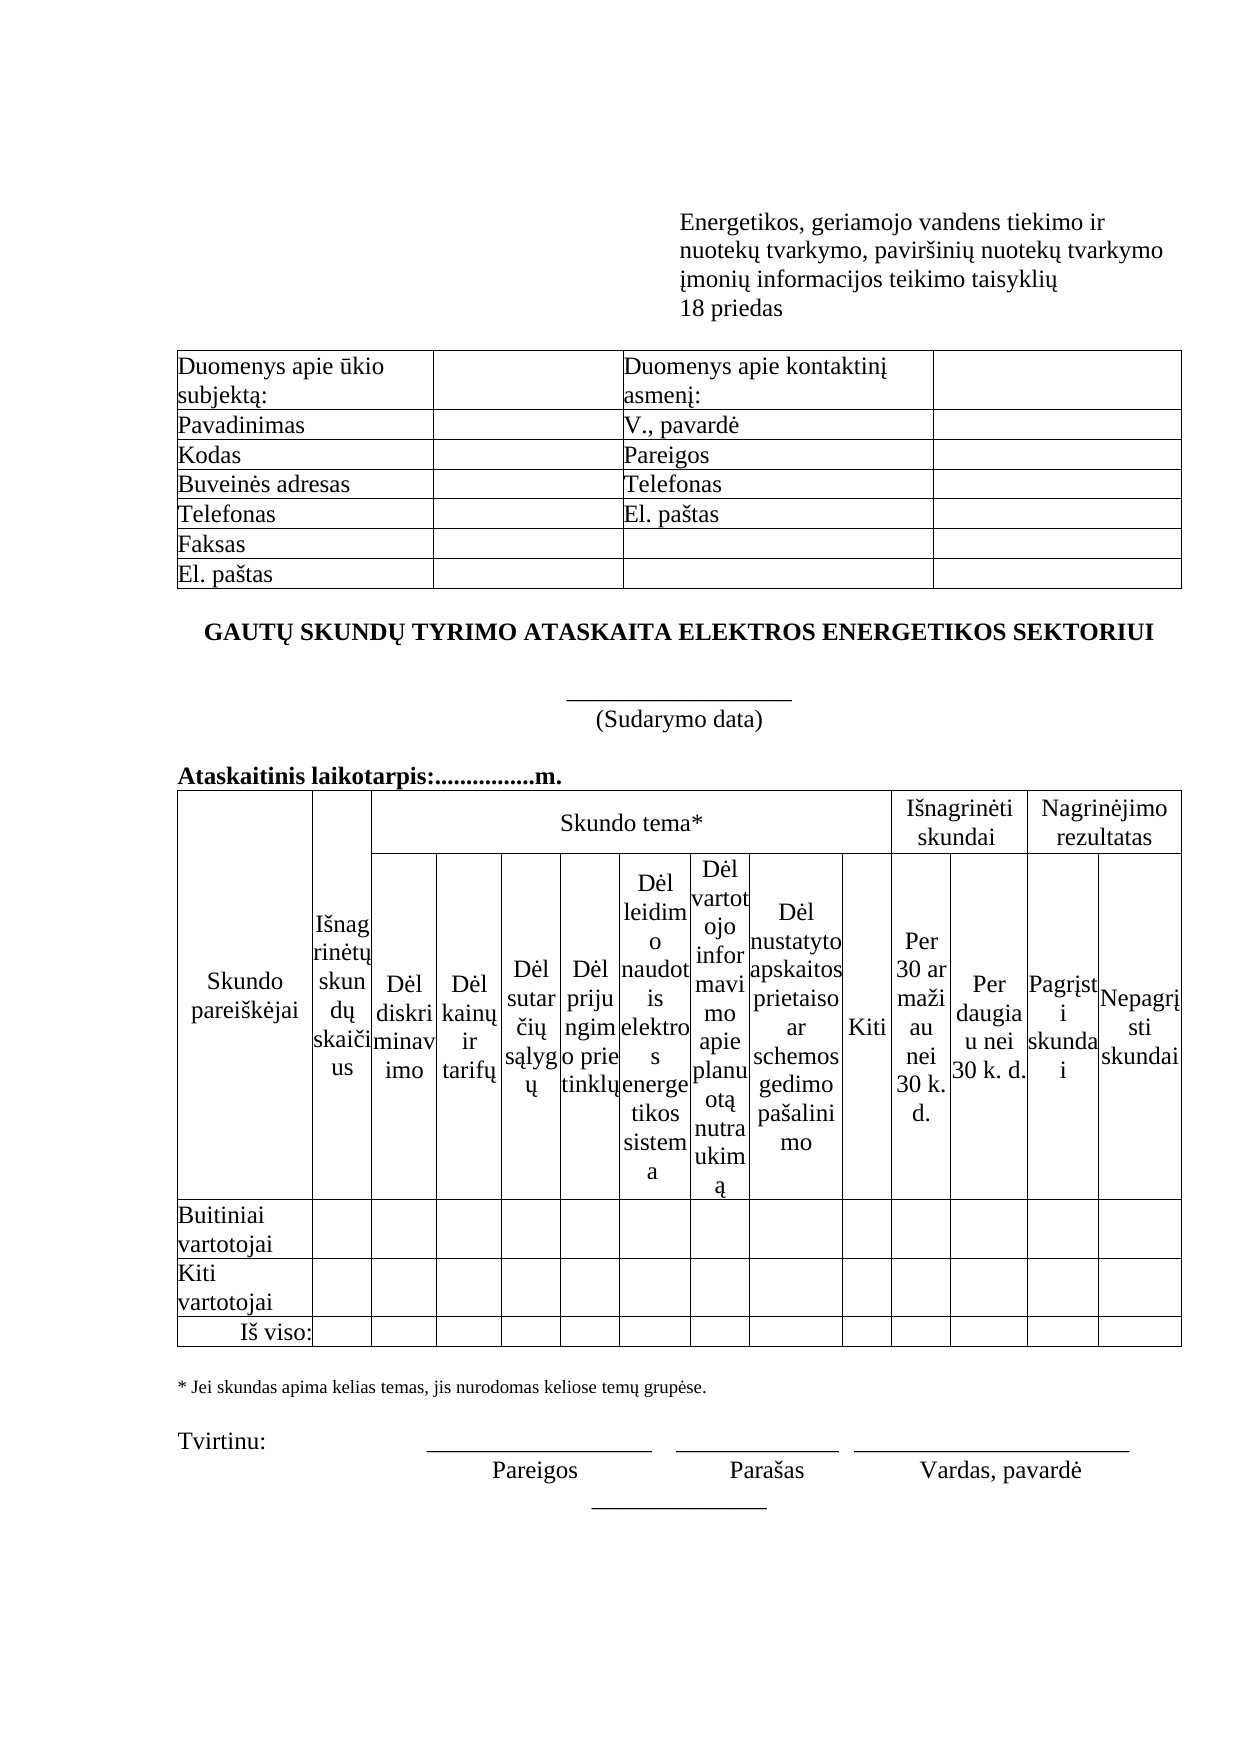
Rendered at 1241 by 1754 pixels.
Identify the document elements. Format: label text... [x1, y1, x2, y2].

table_cell [620, 1317, 690, 1346]
table_cell [624, 559, 933, 588]
table_cell Dėl leidimo naudotis elektros energetikos sistema [620, 854, 690, 1199]
table_cell [1028, 1317, 1098, 1346]
table_cell Dėl diskriminavimo [372, 854, 436, 1199]
table_cell [620, 1200, 690, 1257]
table_cell Buveinės adresas [178, 470, 433, 498]
table_cell [561, 1259, 619, 1316]
table_cell [372, 1259, 436, 1316]
text Tvirtinu: __________________ _____________ ______________________ [177, 1426, 1181, 1455]
table_cell [1028, 1259, 1098, 1316]
text __________________ [177, 675, 1181, 704]
table_cell [624, 529, 933, 558]
table_cell [502, 1200, 560, 1257]
table_cell [934, 410, 1181, 439]
table_header Išnagrinėtų skundų skaičius [313, 791, 371, 1199]
table_cell [750, 1259, 842, 1316]
table_cell [843, 1317, 891, 1346]
table_cell [750, 1317, 842, 1346]
table_cell [951, 1200, 1027, 1257]
table_cell Dėl prijungimo prie tinklų [561, 854, 619, 1199]
table_cell [934, 529, 1181, 558]
table_cell [843, 1259, 891, 1316]
table_header [434, 351, 623, 409]
table_cell El. paštas [178, 559, 433, 588]
table_cell Dėl kainų ir tarifų [437, 854, 501, 1199]
text (Sudarymo data) [177, 704, 1181, 732]
table_cell Kodas [178, 440, 433, 468]
table_cell Telefonas [178, 499, 433, 528]
table_cell [372, 1317, 436, 1346]
table_header Skundo pareiškėjai [178, 791, 312, 1199]
table_cell [691, 1200, 749, 1257]
table_cell [1099, 1259, 1181, 1316]
table_cell [434, 470, 623, 498]
table_cell Iš viso: [178, 1317, 312, 1346]
table_cell [561, 1317, 619, 1346]
table_cell [892, 1317, 950, 1346]
table_cell Kiti vartotojai [178, 1259, 312, 1316]
text 18 priedas [679, 293, 1181, 322]
table_cell [437, 1259, 501, 1316]
table_cell [313, 1259, 371, 1316]
text įmonių informacijos teikimo taisyklių [679, 264, 1181, 293]
text Energetikos, geriamojo vandens tiekimo ir [679, 207, 1181, 235]
table_cell V., pavardė [624, 410, 933, 439]
table_cell [434, 440, 623, 468]
table_cell Per 30 ar mažiau nei 30 k. d. [892, 854, 950, 1199]
table_cell [934, 559, 1181, 588]
table_cell Telefonas [624, 470, 933, 498]
table_cell El. paštas [624, 499, 933, 528]
table_cell Kiti [843, 854, 891, 1199]
table_header [934, 351, 1181, 409]
table_cell [313, 1317, 371, 1346]
text ______________ [177, 1483, 1181, 1512]
table_cell [934, 440, 1181, 468]
table_cell [620, 1259, 690, 1316]
text Ataskaitinis laikotarpis:................m. [177, 761, 1181, 790]
table_cell [691, 1317, 749, 1346]
text * Jei skundas apima kelias temas, jis nurodomas keliose temų grupėse. [177, 1376, 1181, 1397]
table_cell Per daugiau nei 30 k. d. [951, 854, 1027, 1199]
table_cell [843, 1200, 891, 1257]
table_header Išnagrinėti skundai [892, 791, 1027, 853]
table_cell [951, 1317, 1027, 1346]
table_cell [372, 1200, 436, 1257]
table_cell Buitiniai vartotojai [178, 1200, 312, 1257]
table_cell [750, 1200, 842, 1257]
table_cell [892, 1259, 950, 1316]
table_cell Faksas [178, 529, 433, 558]
table_cell [434, 559, 623, 588]
table_cell Dėl sutarčių sąlygų [502, 854, 560, 1199]
table_cell [502, 1259, 560, 1316]
table_cell Nepagrįsti skundai [1099, 854, 1181, 1199]
table_cell Dėl nustatyto apskaitos prietaiso ar schemos gedimo pašalinimo [750, 854, 842, 1199]
table_cell [934, 470, 1181, 498]
table_cell [434, 410, 623, 439]
table_cell [437, 1200, 501, 1257]
table_header Duomenys apie kontaktinį asmenį: [624, 351, 933, 409]
table_cell [502, 1317, 560, 1346]
table_cell [437, 1317, 501, 1346]
table_cell [313, 1200, 371, 1257]
table_cell Pavadinimas [178, 410, 433, 439]
table_cell Pagrįsti skundai [1028, 854, 1098, 1199]
table_cell [1099, 1317, 1181, 1346]
table_cell [561, 1200, 619, 1257]
table_cell [434, 529, 623, 558]
table_cell [934, 499, 1181, 528]
text GAUTŲ SKUNDŲ TYRIMO ATASKAITA ELEKTROS ENERGETIKOS SEKTORIUI [177, 617, 1181, 646]
table_cell [951, 1259, 1027, 1316]
text nuotekų tvarkymo, paviršinių nuotekų tvarkymo [679, 235, 1181, 264]
table_cell Dėl vartotojo informavimo apie planuotą nutraukimą [691, 854, 749, 1199]
table_cell [892, 1200, 950, 1257]
table_cell [691, 1259, 749, 1316]
table_cell Pareigos [624, 440, 933, 468]
table_header Nagrinėjimo rezultatas [1028, 791, 1181, 853]
table_header Skundo tema* [372, 791, 891, 853]
text Pareigos Parašas Vardas, pavardė [177, 1455, 1181, 1483]
table_header Duomenys apie ūkio subjektą: [178, 351, 433, 409]
table_cell [434, 499, 623, 528]
table_cell [1099, 1200, 1181, 1257]
table_cell [1028, 1200, 1098, 1257]
